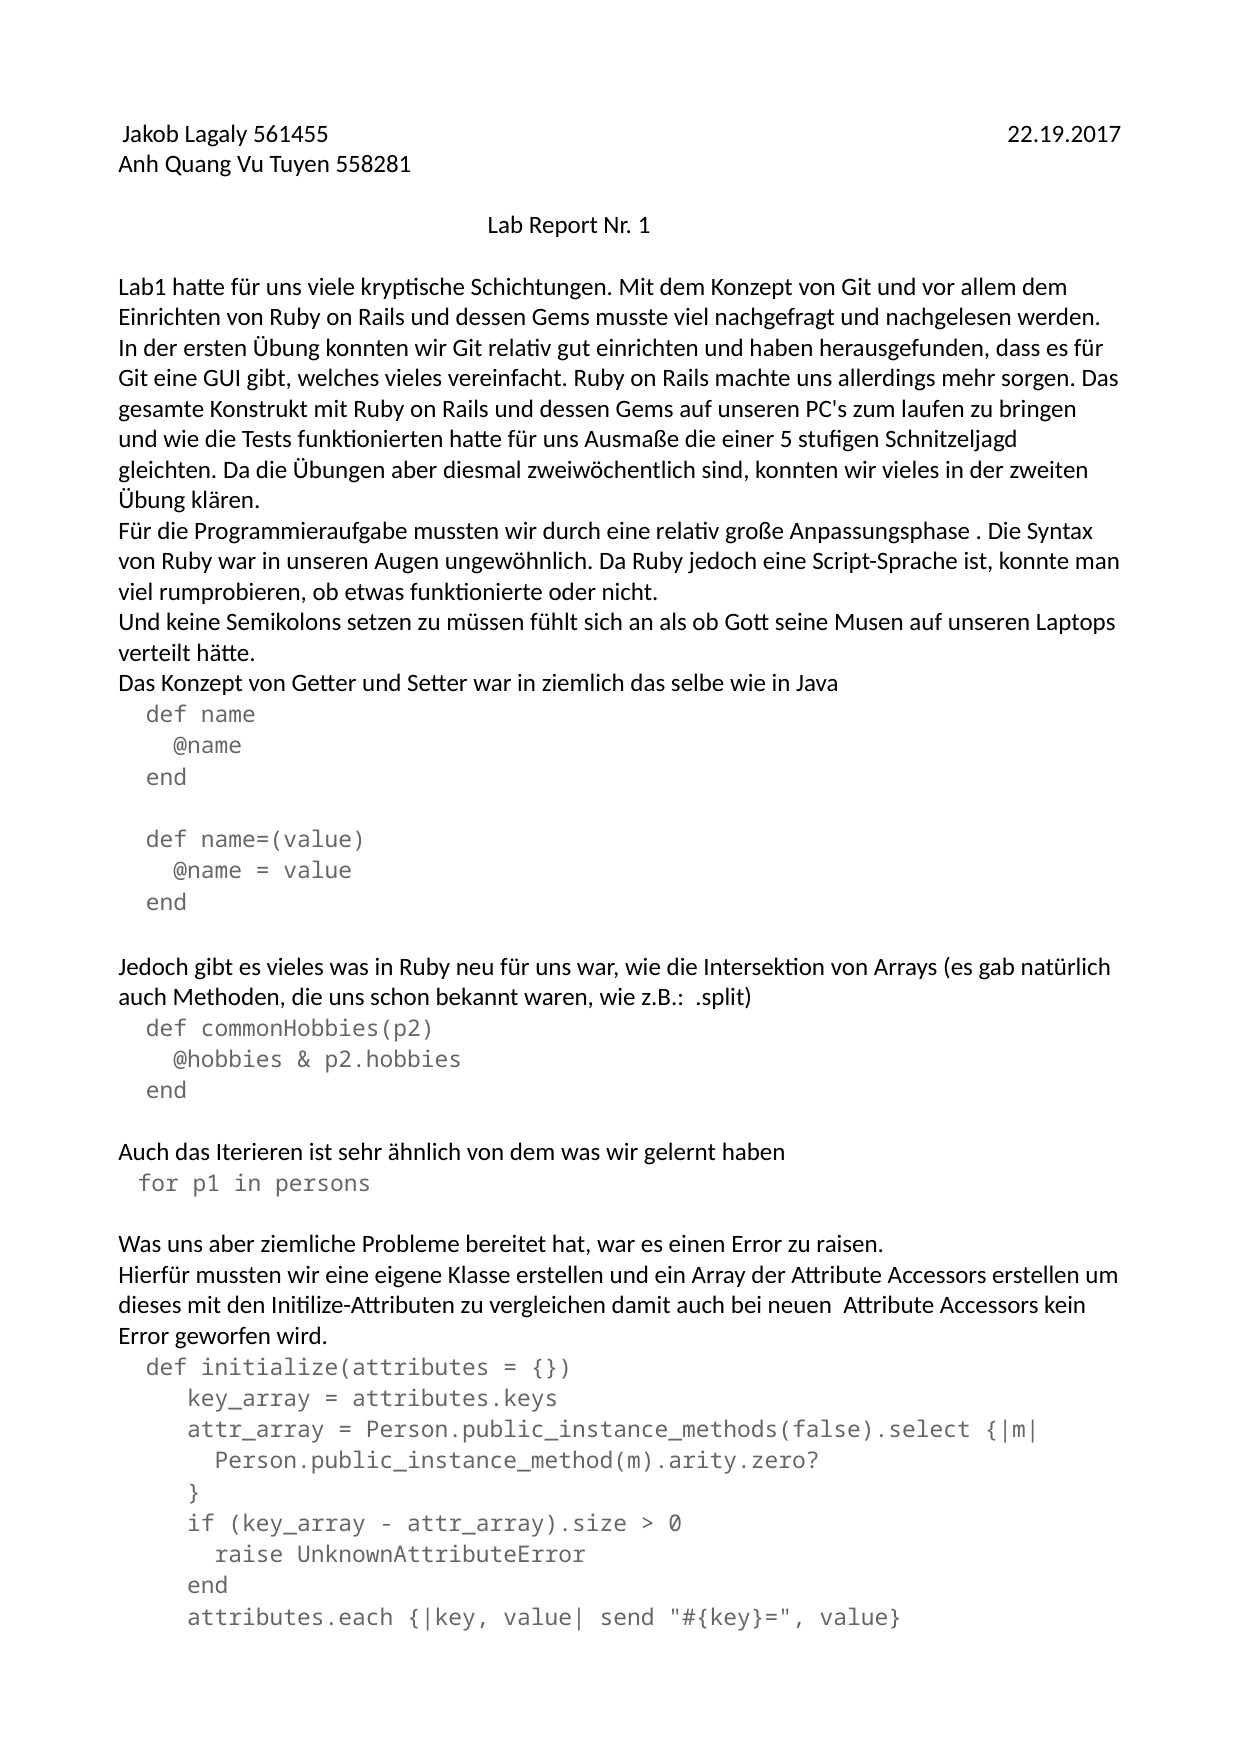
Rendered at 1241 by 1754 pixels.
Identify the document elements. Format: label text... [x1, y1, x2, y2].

text for p1 in persons [118, 1167, 1122, 1198]
text Lab1 hatte für uns viele kryptische Schichtungen. Mit dem Konzept von Git und vor allem dem Einrichten von Ruby on Rails und dessen Gems musste viel nachgefragt und nachgelesen werden. [118, 271, 1122, 332]
text Auch das Iterieren ist sehr ähnlich von dem was wir gelernt haben [118, 1136, 1122, 1167]
text Lab Report Nr. 1 [118, 210, 1122, 240]
text Was uns aber ziemliche Probleme bereitet hat, war es einen Error zu raisen. [118, 1228, 1122, 1259]
text def name @name end def name=(value) @name = value end [118, 698, 1122, 917]
text Jedoch gibt es vieles was in Ruby neu für uns war, wie die Intersektion von Arrays (es gab natürlich auch Methoden, die uns schon bekannt waren, wie z.B.: .split) [118, 951, 1122, 1012]
text key_array = attributes.keys attr_array = Person.public_instance_methods(false).select {|m| Person.public_instance_method(m).arity.zero? } if (key_array - attr_array).size > 0 raise UnknownAttributeError end attributes.each {|key, value| send "#{key}=", value} [118, 1382, 1122, 1632]
text def commonHobbies(p2) @hobbies & p2.hobbies end [118, 1012, 1122, 1106]
text Hierfür mussten wir eine eigene Klasse erstellen und ein Array der Attribute Accessors erstellen um dieses mit den Initilize-Attributen zu vergleichen damit auch bei neuen Attribute Accessors kein Error geworfen wird. [118, 1259, 1122, 1351]
text def initialize(attributes = {}) [118, 1351, 1122, 1382]
text Das Konzept von Getter und Setter war in ziemlich das selbe wie in Java [118, 667, 1122, 698]
text Jakob Lagaly 561455 22.19.2017 [118, 118, 1122, 149]
text Und keine Semikolons setzen zu müssen fühlt sich an als ob Gott seine Musen auf unseren Laptops verteilt hätte. [118, 606, 1122, 667]
text Anh Quang Vu Tuyen 558281 [118, 149, 1122, 179]
text In der ersten Übung konnten wir Git relativ gut einrichten und haben herausgefunden, dass es für Git eine GUI gibt, welches vieles vereinfacht. Ruby on Rails machte uns allerdings mehr sorgen. Das gesamte Konstrukt mit Ruby on Rails und dessen Gems auf unseren PC's zum laufen zu bringen und wie die Tests funktionierten hatte für uns Ausmaße die einer 5 stufigen Schnitzeljagd gleichten. Da die Übungen aber diesmal zweiwöchentlich sind, konnten wir vieles in der zweiten Übung klären. [118, 332, 1122, 515]
text Für die Programmieraufgabe mussten wir durch eine relativ große Anpassungsphase . Die Syntax von Ruby war in unseren Augen ungewöhnlich. Da Ruby jedoch eine Script-Sprache ist, konnte man viel rumprobieren, ob etwas funktionierte oder nicht. [118, 515, 1122, 606]
